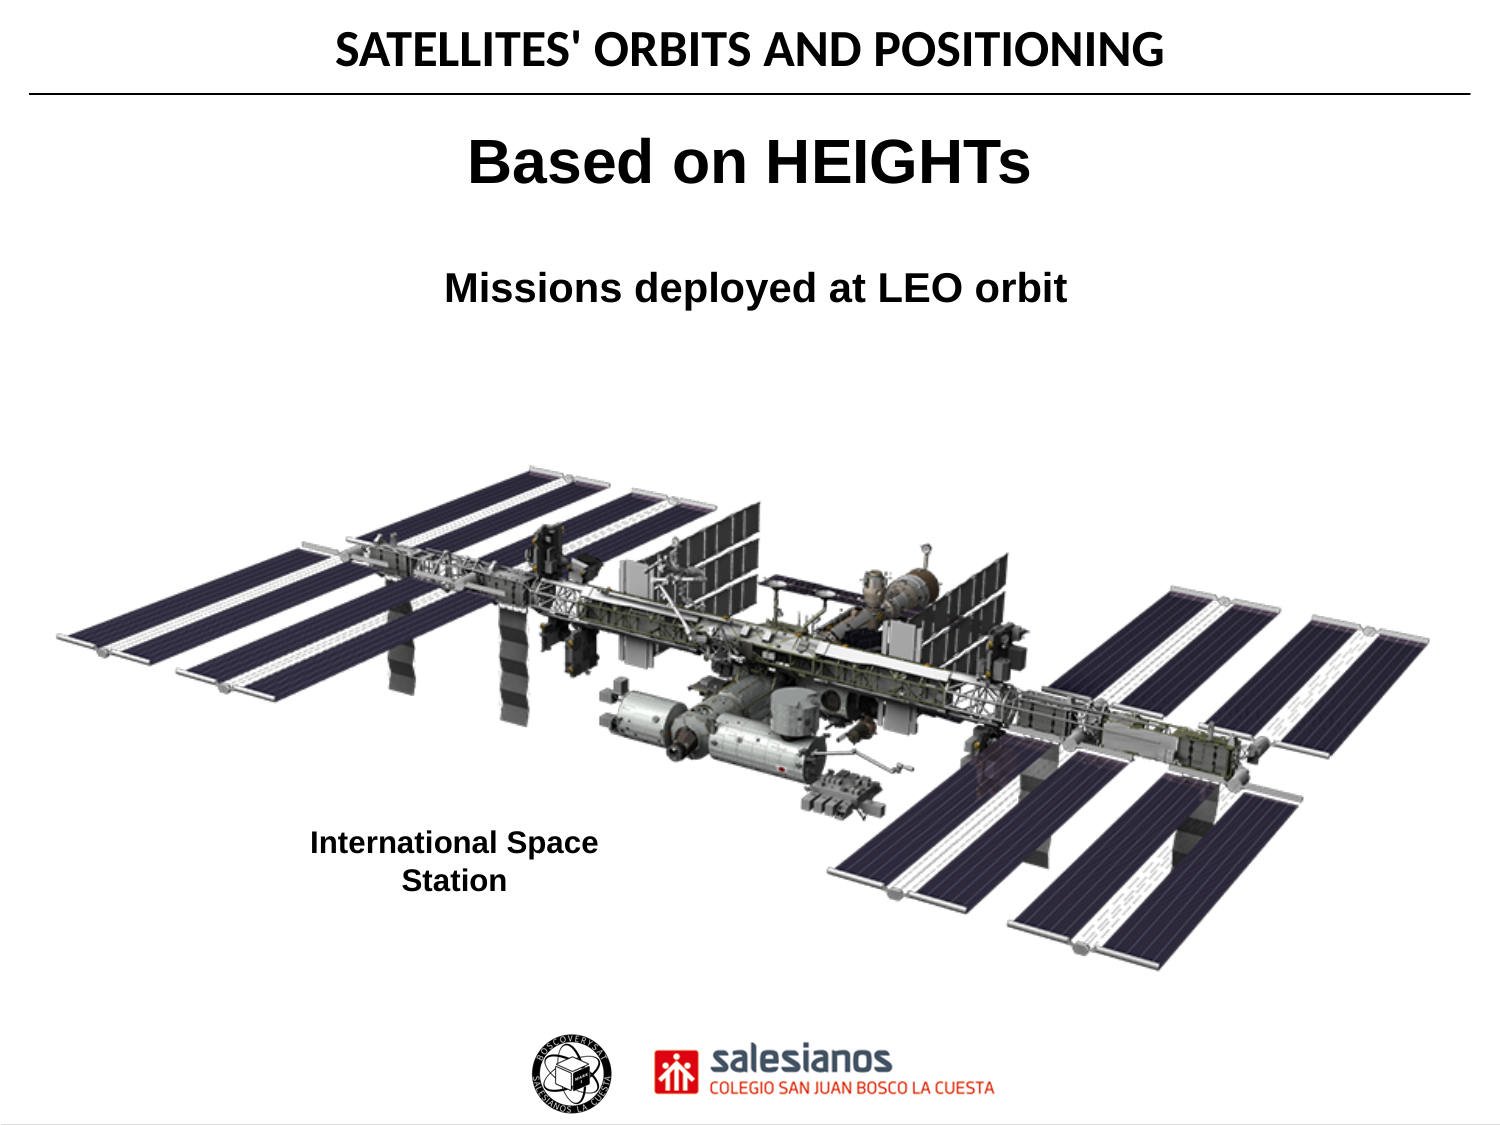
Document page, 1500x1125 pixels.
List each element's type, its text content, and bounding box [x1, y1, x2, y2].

text_box Based on HEIGHTs [35, 113, 1465, 204]
picture [0, 0, 1500, 1125]
text_box International Space Station [277, 814, 632, 905]
text_box SATELLITES' ORBITS AND POSITIONING [23, 7, 1477, 85]
text_box Missions deployed at LEO orbit [70, 253, 1441, 319]
